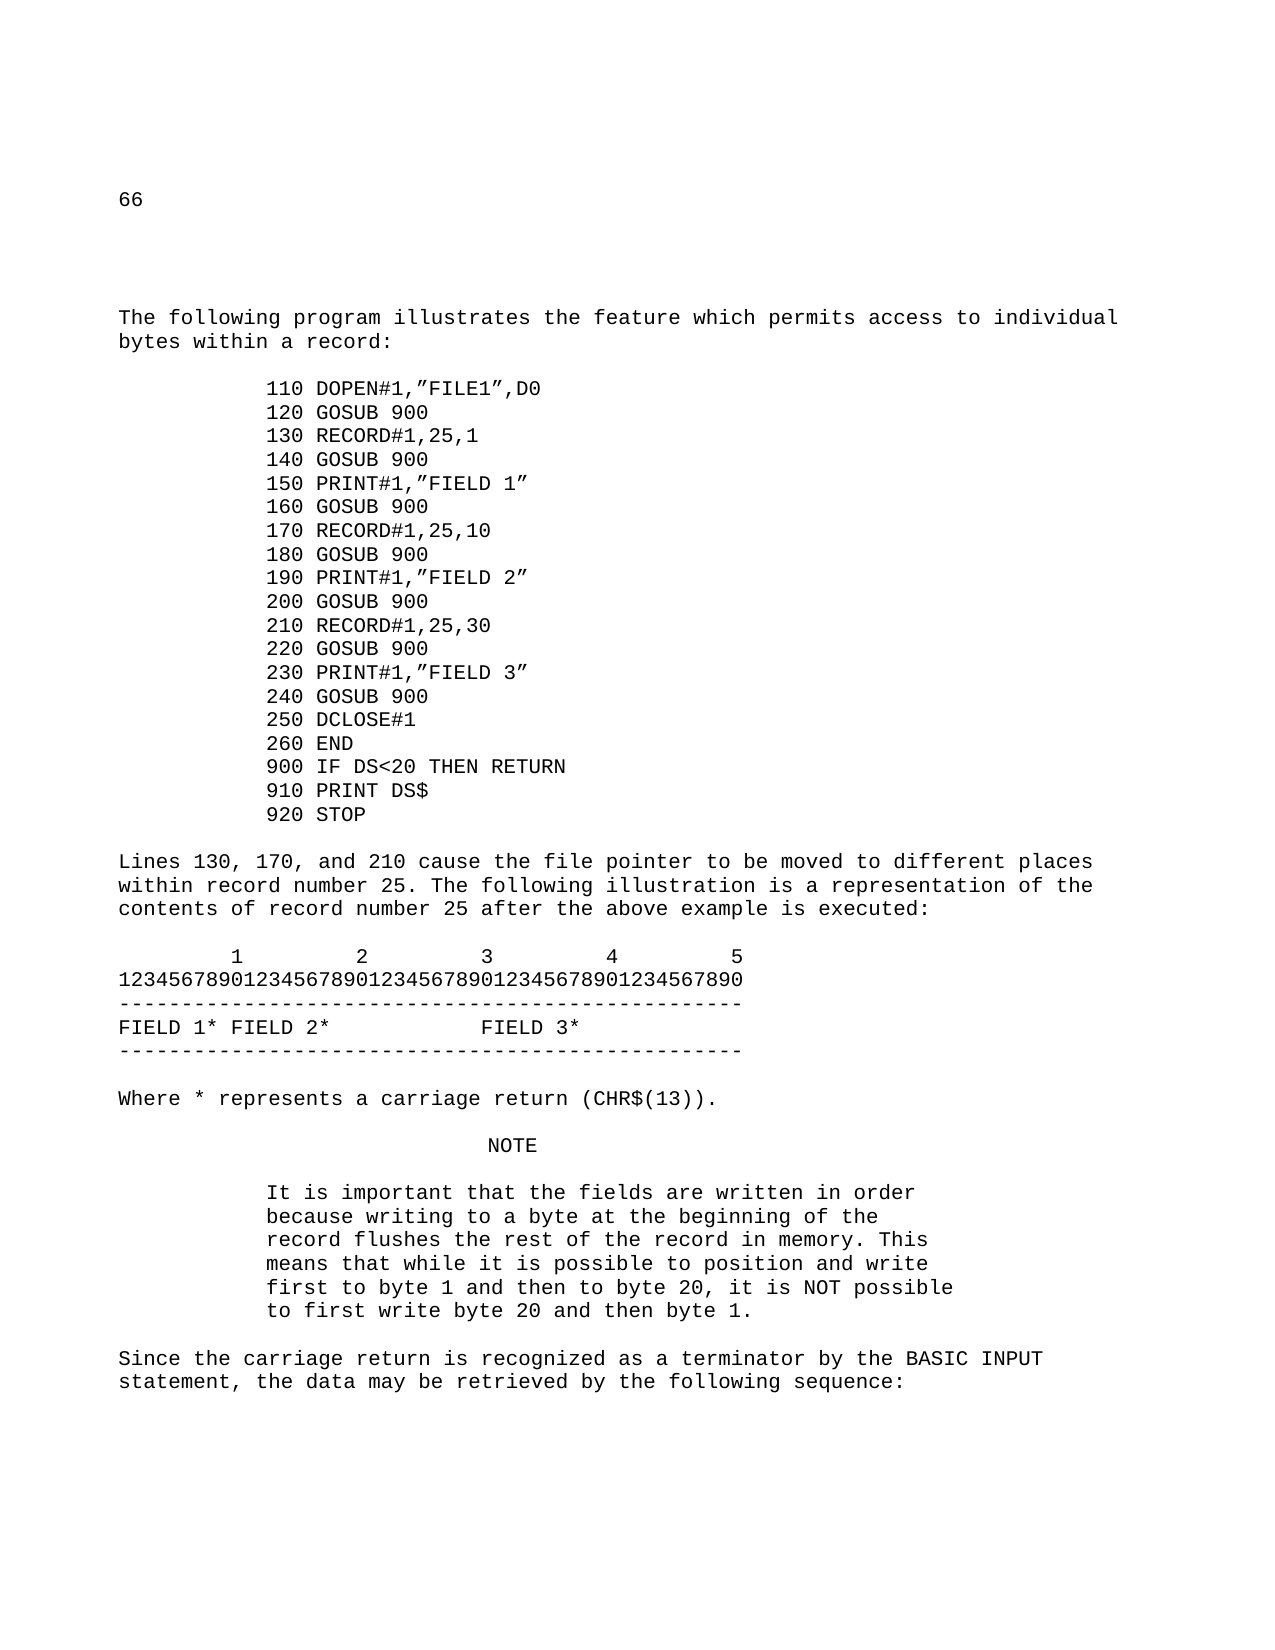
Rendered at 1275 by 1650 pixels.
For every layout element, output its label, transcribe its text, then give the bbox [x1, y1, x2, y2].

text 150 PRINT#1,”FIELD 1” [118, 473, 1157, 496]
text 900 IF DS<20 THEN RETURN [118, 757, 1157, 780]
text 1 2 3 4 5 [118, 946, 1157, 969]
text 12345678901234567890123456789012345678901234567890 [118, 969, 1157, 993]
text FIELD 1* FIELD 2* FIELD 3* [118, 1017, 1157, 1040]
text record flushes the rest of the record in memory. This [118, 1229, 1157, 1253]
text within record number 25. The following illustration is a representation of the [118, 875, 1157, 898]
text 130 RECORD#1,25,1 [118, 426, 1157, 449]
text means that while it is possible to position and write [118, 1253, 1157, 1277]
text 120 GOSUB 900 [118, 402, 1157, 426]
text -------------------------------------------------- [118, 993, 1157, 1017]
text 110 DOPEN#1,”FILE1”,D0 [118, 378, 1157, 402]
text contents of record number 25 after the above example is executed: [118, 898, 1157, 922]
text 920 STOP [118, 804, 1157, 827]
text 190 PRINT#1,”FIELD 2” [118, 567, 1157, 591]
text 180 GOSUB 900 [118, 544, 1157, 567]
text 140 GOSUB 900 [118, 449, 1157, 473]
text first to byte 1 and then to byte 20, it is NOT possible [118, 1277, 1157, 1300]
text 66 [118, 189, 1157, 213]
text 910 PRINT DS$ [118, 780, 1157, 804]
text 160 GOSUB 900 [118, 496, 1157, 520]
text 200 GOSUB 900 [118, 591, 1157, 615]
text Where * represents a carriage return (CHR$(13)). [118, 1088, 1157, 1111]
text bytes within a record: [118, 331, 1157, 354]
text 230 PRINT#1,”FIELD 3” [118, 662, 1157, 686]
text Since the carriage return is recognized as a terminator by the BASIC INPUT [118, 1348, 1157, 1371]
text statement, the data may be retrieved by the following sequence: [118, 1371, 1157, 1395]
text because writing to a byte at the beginning of the [118, 1206, 1157, 1229]
text 260 END [118, 733, 1157, 757]
text 240 GOSUB 900 [118, 686, 1157, 709]
text 210 RECORD#1,25,30 [118, 615, 1157, 638]
text 170 RECORD#1,25,10 [118, 520, 1157, 544]
text NOTE [118, 1135, 1157, 1158]
text Lines 130, 170, and 210 cause the file pointer to be moved to different places [118, 851, 1157, 875]
text It is important that the fields are written in order [118, 1182, 1157, 1206]
text 250 DCLOSE#1 [118, 709, 1157, 733]
text 220 GOSUB 900 [118, 638, 1157, 662]
text -------------------------------------------------- [118, 1040, 1157, 1064]
text to first write byte 20 and then byte 1. [118, 1300, 1157, 1324]
text The following program illustrates the feature which permits access to individual [118, 307, 1157, 331]
